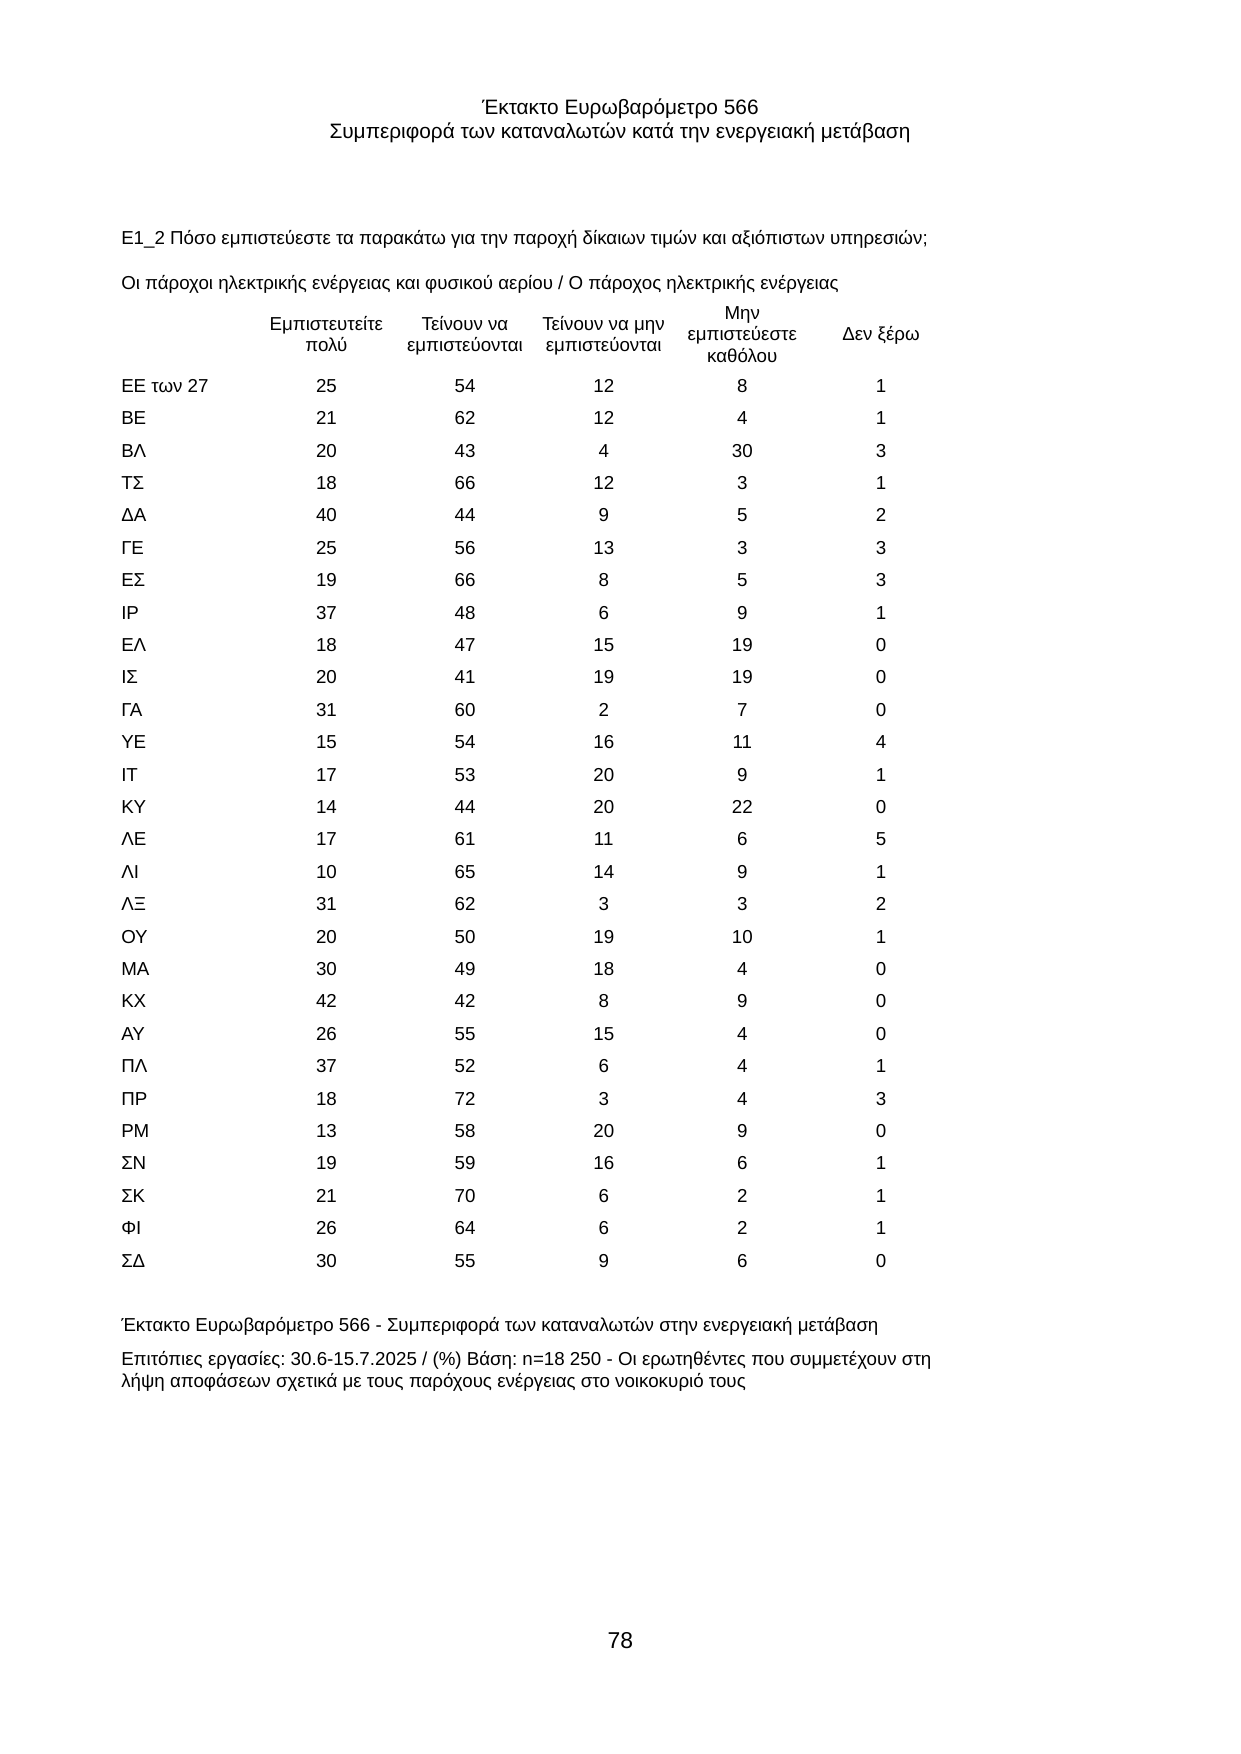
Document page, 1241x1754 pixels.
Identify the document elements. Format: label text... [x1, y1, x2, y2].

table_cell 49 [395, 953, 534, 985]
table_cell 5 [673, 564, 811, 596]
table_cell ΜΑ [118, 953, 257, 985]
table_cell 25 [257, 531, 395, 564]
table_cell 5 [811, 823, 950, 855]
table_cell 56 [395, 531, 534, 564]
table_cell ΟΥ [118, 920, 257, 952]
table_cell 9 [673, 596, 811, 628]
table_cell 16 [534, 1147, 673, 1179]
table_cell 61 [395, 823, 534, 855]
table_cell 17 [257, 758, 395, 790]
table_cell 4 [811, 726, 950, 758]
table_cell 72 [395, 1082, 534, 1114]
table_cell 20 [534, 758, 673, 790]
table_cell 14 [257, 790, 395, 823]
table_cell [811, 1276, 950, 1309]
table_cell 19 [673, 661, 811, 693]
table_cell 30 [673, 434, 811, 466]
table_cell Μην εμπιστεύεστε καθόλου [673, 299, 811, 369]
table_cell 4 [673, 953, 811, 985]
table_cell 55 [395, 1244, 534, 1276]
table_cell 2 [673, 1179, 811, 1212]
table_cell 21 [257, 402, 395, 434]
table_cell ΦΙ [118, 1212, 257, 1244]
table_cell 9 [534, 499, 673, 531]
table_cell 13 [534, 531, 673, 564]
table_cell 14 [534, 855, 673, 888]
table_cell ΑΥ [118, 1017, 257, 1049]
table_cell 1 [811, 758, 950, 790]
table_cell 9 [673, 985, 811, 1017]
table_cell Επιτόπιες εργασίες: 30.6-15.7.2025 / (%) Βάση: n=18 250 - Οι ερωτηθέντες που συμμετέχουν στη λήψη αποφάσεων σχετικά με τους παρόχους ενέργειας στο νοικοκυριό τους [118, 1341, 950, 1398]
table_cell Έκτακτο Ευρωβαρόμετρο 566 - Συμπεριφορά των καταναλωτών στην ενεργειακή μετάβαση [118, 1309, 950, 1341]
table_cell ΣΔ [118, 1244, 257, 1276]
table_cell Τείνουν να εμπιστεύονται [395, 299, 534, 369]
table_cell [395, 1276, 534, 1309]
table_cell 1 [811, 402, 950, 434]
table_cell 19 [673, 629, 811, 661]
table_cell 44 [395, 790, 534, 823]
table_cell 3 [811, 564, 950, 596]
table_cell ΤΣ [118, 466, 257, 499]
table_cell ΔΑ [118, 499, 257, 531]
table_cell 3 [673, 531, 811, 564]
table_cell 0 [811, 629, 950, 661]
table_cell 15 [534, 1017, 673, 1049]
table_cell 9 [673, 855, 811, 888]
table_cell 12 [534, 466, 673, 499]
table_cell 64 [395, 1212, 534, 1244]
table_cell ΚΧ [118, 985, 257, 1017]
table_cell 10 [673, 920, 811, 952]
table_cell 2 [673, 1212, 811, 1244]
table_cell 6 [534, 1050, 673, 1082]
table_cell 3 [534, 1082, 673, 1114]
table_cell 11 [673, 726, 811, 758]
table_cell 20 [534, 790, 673, 823]
table_cell 19 [257, 1147, 395, 1179]
table_cell 26 [257, 1212, 395, 1244]
table_cell 18 [534, 953, 673, 985]
table_cell 0 [811, 985, 950, 1017]
table_cell 62 [395, 888, 534, 920]
table_cell 62 [395, 402, 534, 434]
table_cell Εμπιστευτείτε πολύ [257, 299, 395, 369]
table_cell [534, 1276, 673, 1309]
table_cell 25 [257, 369, 395, 402]
table_cell ΓΑ [118, 693, 257, 726]
table_cell 54 [395, 369, 534, 402]
table_cell 22 [673, 790, 811, 823]
table_cell 55 [395, 1017, 534, 1049]
table_cell ΣΝ [118, 1147, 257, 1179]
table_cell 66 [395, 564, 534, 596]
table_cell [257, 1276, 395, 1309]
table_cell [118, 1276, 257, 1309]
table_cell 2 [811, 888, 950, 920]
table_cell 3 [811, 434, 950, 466]
table_cell ΕΕ των 27 [118, 369, 257, 402]
table_cell 21 [257, 1179, 395, 1212]
table_cell Δεν ξέρω [811, 299, 950, 369]
table_cell 9 [673, 1114, 811, 1147]
table_cell 19 [257, 564, 395, 596]
table_cell 70 [395, 1179, 534, 1212]
table_cell 20 [257, 920, 395, 952]
table_cell 10 [257, 855, 395, 888]
table_cell 3 [673, 466, 811, 499]
table_cell 26 [257, 1017, 395, 1049]
table_cell 3 [811, 531, 950, 564]
table_cell 65 [395, 855, 534, 888]
table_cell 40 [257, 499, 395, 531]
table_cell ΕΣ [118, 564, 257, 596]
table_cell 19 [534, 920, 673, 952]
table_cell 8 [534, 985, 673, 1017]
table_cell 4 [534, 434, 673, 466]
table_cell 66 [395, 466, 534, 499]
table_cell 3 [811, 1082, 950, 1114]
table_cell 1 [811, 466, 950, 499]
table_cell ΒΛ [118, 434, 257, 466]
table_cell 47 [395, 629, 534, 661]
table_cell 52 [395, 1050, 534, 1082]
table_cell 0 [811, 953, 950, 985]
table_cell 6 [534, 1179, 673, 1212]
table_cell 60 [395, 693, 534, 726]
table_cell 17 [257, 823, 395, 855]
table_cell 5 [673, 499, 811, 531]
table_cell 41 [395, 661, 534, 693]
table_cell 37 [257, 1050, 395, 1082]
table_cell 12 [534, 402, 673, 434]
table_cell ΥΕ [118, 726, 257, 758]
table_cell 9 [673, 758, 811, 790]
table_cell ΕΛ [118, 629, 257, 661]
table_cell 4 [673, 1017, 811, 1049]
table_cell [673, 1276, 811, 1309]
table_cell 0 [811, 1114, 950, 1147]
table_cell 16 [534, 726, 673, 758]
table_cell 42 [257, 985, 395, 1017]
table_cell 3 [673, 888, 811, 920]
table_cell 20 [534, 1114, 673, 1147]
table_cell ΙΤ [118, 758, 257, 790]
table_cell 58 [395, 1114, 534, 1147]
table_cell 20 [257, 661, 395, 693]
table_cell 0 [811, 1244, 950, 1276]
table_cell ΠΛ [118, 1050, 257, 1082]
table_cell 18 [257, 1082, 395, 1114]
table_cell 4 [673, 402, 811, 434]
table_cell 6 [673, 823, 811, 855]
table_cell 30 [257, 953, 395, 985]
table_cell 1 [811, 596, 950, 628]
table_cell ΡΜ [118, 1114, 257, 1147]
table_cell 2 [534, 693, 673, 726]
table_cell 6 [673, 1147, 811, 1179]
table_cell 31 [257, 693, 395, 726]
table_cell 30 [257, 1244, 395, 1276]
table_cell 1 [811, 855, 950, 888]
table_cell ΙΡ [118, 596, 257, 628]
table_cell 42 [395, 985, 534, 1017]
table_cell 31 [257, 888, 395, 920]
table_cell 19 [534, 661, 673, 693]
table_cell 13 [257, 1114, 395, 1147]
table_cell ΛΕ [118, 823, 257, 855]
table_cell ΙΣ [118, 661, 257, 693]
table_cell 59 [395, 1147, 534, 1179]
table_cell 54 [395, 726, 534, 758]
table_cell 1 [811, 1050, 950, 1082]
table_cell Οι πάροχοι ηλεκτρικής ενέργειας και φυσικού αερίου / Ο πάροχος ηλεκτρικής ενέργειας [118, 266, 950, 299]
table_header Ε1_2 Πόσο εμπιστεύεστε τα παρακάτω για την παροχή δίκαιων τιμών και αξιόπιστων υπηρεσιών; [118, 209, 950, 266]
table_cell ΓΕ [118, 531, 257, 564]
table_cell ΛΞ [118, 888, 257, 920]
table_cell ΣΚ [118, 1179, 257, 1212]
table_cell 12 [534, 369, 673, 402]
table_cell 15 [257, 726, 395, 758]
table_cell ΠΡ [118, 1082, 257, 1114]
table_cell 2 [811, 499, 950, 531]
table_cell 6 [673, 1244, 811, 1276]
table_cell 50 [395, 920, 534, 952]
table_cell 9 [534, 1244, 673, 1276]
table_cell ΚΥ [118, 790, 257, 823]
table_cell 1 [811, 369, 950, 402]
table_cell 1 [811, 1147, 950, 1179]
table_cell 6 [534, 596, 673, 628]
table_cell 4 [673, 1050, 811, 1082]
table_cell ΒΕ [118, 402, 257, 434]
table_cell 3 [534, 888, 673, 920]
table_cell 1 [811, 920, 950, 952]
table_cell 0 [811, 661, 950, 693]
table_cell 8 [673, 369, 811, 402]
table_cell ΛΙ [118, 855, 257, 888]
table_cell Τείνουν να μην εμπιστεύονται [534, 299, 673, 369]
table_cell [118, 299, 257, 369]
table_cell 1 [811, 1212, 950, 1244]
table_cell 43 [395, 434, 534, 466]
table_cell 11 [534, 823, 673, 855]
table_cell 53 [395, 758, 534, 790]
table_cell 15 [534, 629, 673, 661]
table_cell 0 [811, 693, 950, 726]
table_cell 20 [257, 434, 395, 466]
table_cell 8 [534, 564, 673, 596]
table_cell 0 [811, 790, 950, 823]
table_cell 18 [257, 629, 395, 661]
table_cell 18 [257, 466, 395, 499]
table_cell 6 [534, 1212, 673, 1244]
table_cell 0 [811, 1017, 950, 1049]
table_cell 44 [395, 499, 534, 531]
table_cell 48 [395, 596, 534, 628]
table_cell 4 [673, 1082, 811, 1114]
table_cell 1 [811, 1179, 950, 1212]
table_cell 7 [673, 693, 811, 726]
table_cell 37 [257, 596, 395, 628]
